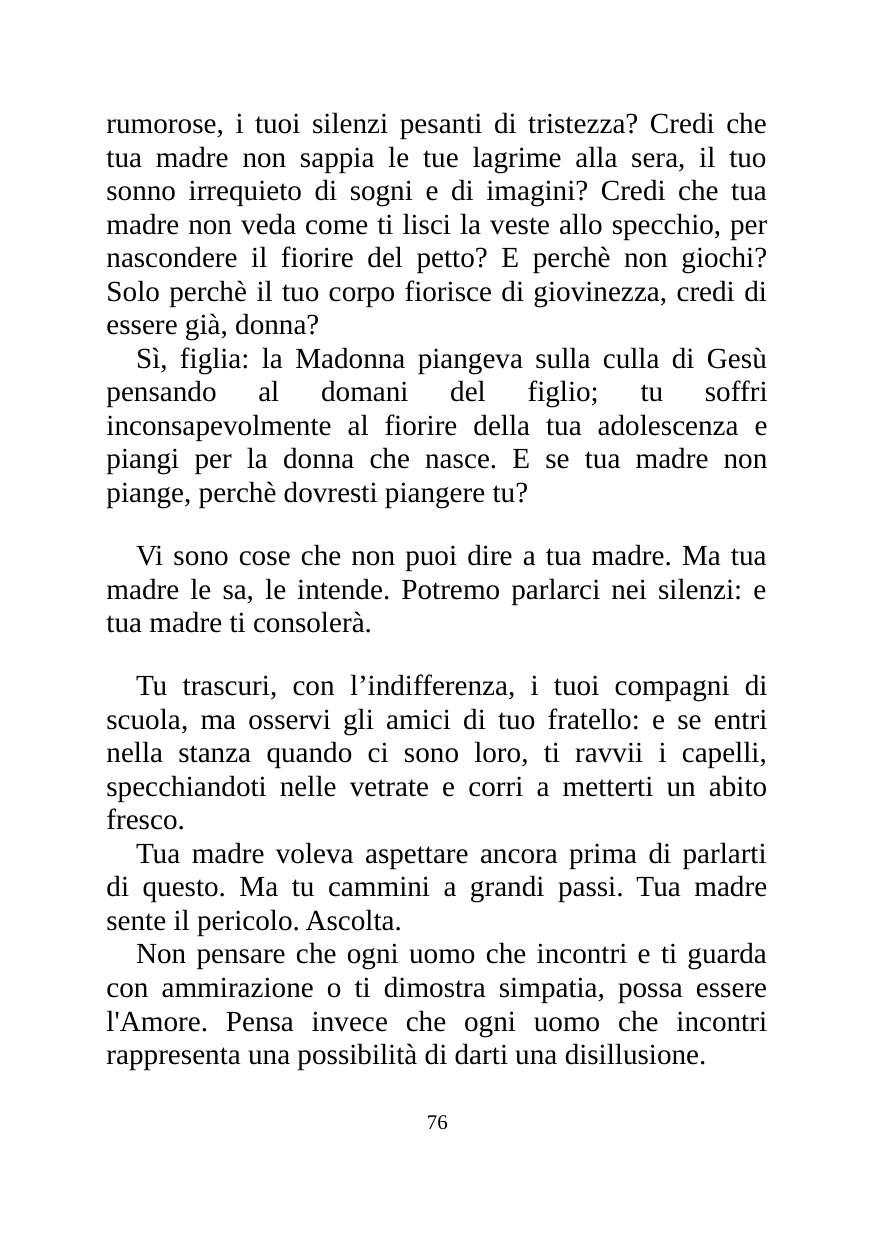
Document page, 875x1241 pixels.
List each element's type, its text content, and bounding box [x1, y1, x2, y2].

text Vi sono cose che non puoi dire a tua madre. Ma tua madre le sa, le intende. Potremo parlarci nei silenzi: e tua madre ti consolerà. [106, 538, 768, 639]
text Non pensare che ogni uomo che incontri e ti guarda con ammirazione o ti dimostra simpatia, possa essere l'Amore. Pensa invece che ogni uomo che incontri rappresenta una possibilità di darti una disillusione. [106, 937, 768, 1071]
text Tua madre voleva aspettare ancora prima di parlarti di questo. Ma tu cammini a grandi passi. Tua madre sente il pericolo. Ascolta. [106, 836, 768, 937]
text Sì, figlia: la Madonna piangeva sulla culla di Gesù pensando al domani del figlio; tu soffri inconsapevolmente al fiorire della tua adolescenza e piangi per la donna che nasce. E se tua madre non piange, perchè dovresti piangere tu? [106, 341, 768, 509]
text rumorose, i tuoi silenzi pesanti di tristezza? Credi che tua madre non sappia le tue lagrime alla sera, il tuo sonno irrequieto di sogni e di imagini? Credi che tua madre non veda come ti lisci la veste allo specchio, per nascondere il fiorire del petto? E perchè non giochi? Solo perchè il tuo corpo fiorisce di giovinezza, credi di essere già, donna? [106, 106, 768, 341]
text Tu trascuri, con l’indifferenza, i tuoi compagni di scuola, ma osservi gli amici di tuo fratello: e se entri nella stanza quando ci sono loro, ti ravvii i capelli, specchiandoti nelle vetrate e corri a metterti un abito fresco. [106, 668, 768, 836]
